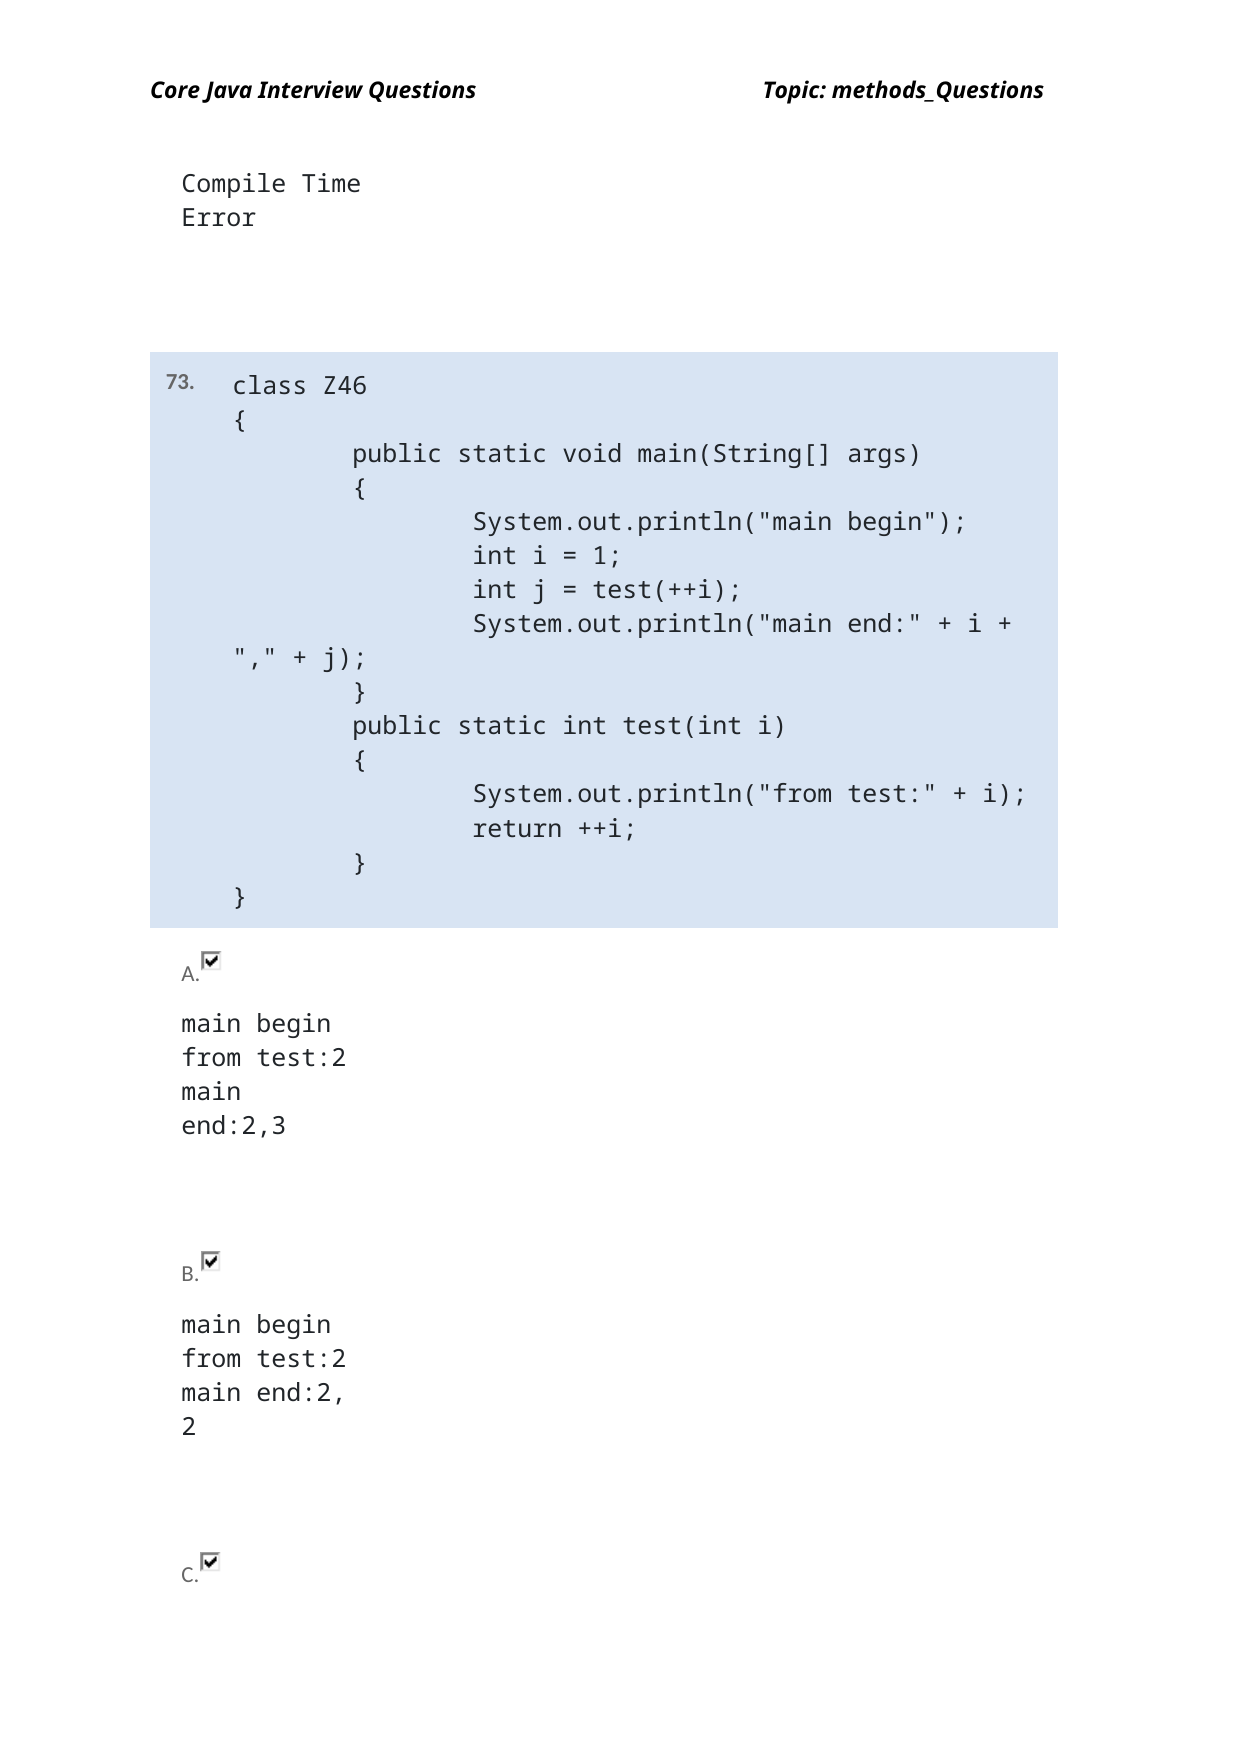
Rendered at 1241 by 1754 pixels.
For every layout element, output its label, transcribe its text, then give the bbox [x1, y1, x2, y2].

table_header Compile Time Error [181, 166, 442, 336]
table_header B. main begin from test:2 main end:2, 2 [181, 1244, 374, 1545]
table_cell [150, 150, 1090, 352]
table_header C. [181, 1545, 442, 1588]
table_header A. main begin from test:2 main end:2,3 [181, 944, 360, 1244]
table_header class Z46 { public static void main(String[] args) { System.out.println("main begin"); int i = 1; int j = test(++i); System.out.println("main end:" + i + "," + j); } public static int test(int i) { System.out.println("from test:" + i); return ++i; } } [216, 352, 1058, 928]
table_header 73. [150, 352, 216, 928]
table_header [1058, 352, 1090, 928]
table_cell [150, 928, 1090, 1604]
